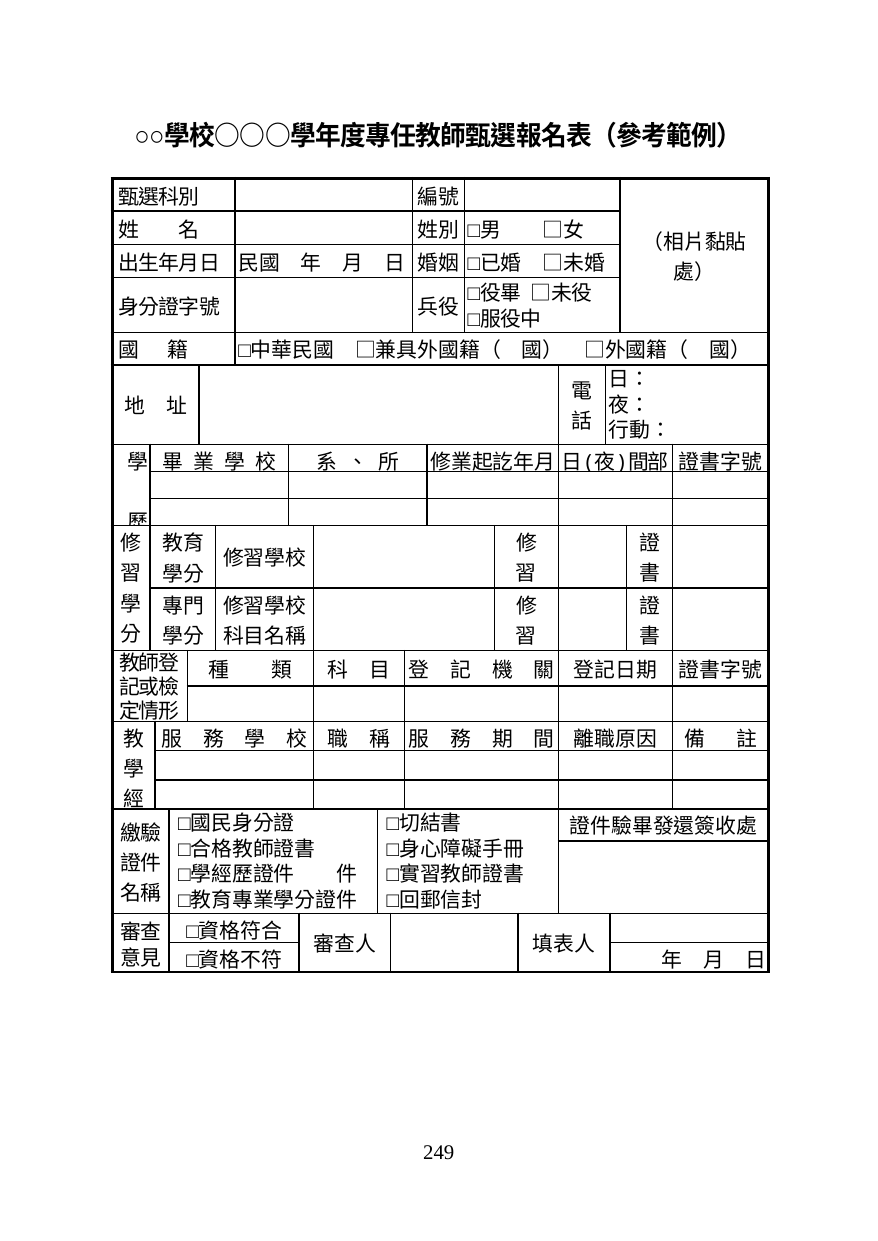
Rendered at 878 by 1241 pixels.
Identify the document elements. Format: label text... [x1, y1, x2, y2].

table_cell [673, 781, 767, 808]
text ○○學校○○○學年度專任教師甄選報名表（參考範例） [112, 114, 765, 154]
table_cell [236, 278, 412, 331]
table_cell 姓 名 [114, 212, 234, 243]
table_cell [236, 212, 412, 243]
table_cell [156, 751, 313, 779]
table_cell 修習學分情形 [114, 526, 149, 650]
table_cell 出生年月日 [114, 245, 234, 277]
table_cell [314, 781, 404, 808]
table_cell [673, 526, 767, 587]
table_cell 修習學校 科目名稱 [216, 589, 313, 650]
table_cell [559, 472, 672, 498]
table_cell [559, 842, 767, 913]
table_cell [428, 499, 558, 525]
table_cell [559, 751, 672, 779]
table_cell □國民身分證 □合格教師證書 □學經歷證件 件 □教育專業學分證件 [170, 810, 377, 913]
table_cell [673, 751, 767, 779]
table_cell 身分證字號 [114, 278, 234, 331]
table_cell 民國 年 月 日 [236, 245, 412, 277]
table_cell [289, 472, 426, 498]
table_header [465, 180, 619, 210]
table_cell 日(夜)間部 [559, 445, 672, 471]
table_cell 年 月 日 [611, 943, 767, 971]
table_cell 填表人 [519, 914, 609, 971]
table_cell 學 歷 [114, 445, 149, 525]
table_cell 審查 意見 [114, 914, 168, 971]
table_cell [200, 366, 558, 443]
table_cell 國 籍 [114, 333, 234, 364]
table_cell 修 習 學分數 [495, 589, 558, 650]
table_cell [151, 499, 288, 525]
table_cell □資格不符 [170, 943, 298, 971]
table_cell 電話 [559, 366, 605, 443]
table_cell [428, 472, 558, 498]
table_cell 登記日期 [559, 651, 672, 685]
table_cell □中華民國 □兼具外國籍（ 國） □外國籍（ 國） [236, 333, 767, 364]
table_cell 畢 業 學 校 [151, 445, 288, 471]
table_cell [673, 589, 767, 650]
table_cell [151, 472, 288, 498]
table_cell [559, 499, 672, 525]
table_cell [559, 589, 626, 650]
table_cell 日： 夜： 行動： [606, 366, 767, 443]
table_cell 修業起訖年月 [428, 445, 558, 471]
table_cell 教育 學分 [151, 526, 215, 587]
table_cell 繳驗證件名稱 [114, 810, 168, 913]
table_cell [673, 499, 767, 525]
table_cell [405, 751, 558, 779]
table_cell [559, 781, 672, 808]
table_cell [405, 781, 558, 808]
table_cell [188, 687, 313, 721]
table_cell [559, 526, 626, 587]
table_cell [673, 472, 767, 498]
table_cell 審查人 [300, 914, 390, 971]
table_cell 證書 字號 [627, 526, 672, 587]
table_cell 登 記 機 關 [405, 651, 558, 685]
table_cell 服 務 期 間 [405, 722, 558, 750]
table_cell [289, 499, 426, 525]
table_cell □已婚 □未婚 [465, 245, 619, 277]
table_cell 科 目 [314, 651, 404, 685]
table_cell □男 □女 [465, 212, 619, 243]
table_cell 證件驗畢發還簽收處 [559, 810, 767, 840]
table_cell 地 址 [114, 366, 198, 443]
table_cell □切結書 □身心障礙手冊 □實習教師證書 □回郵信封 [378, 810, 558, 913]
table_header 甄選科別 [114, 180, 234, 210]
table_cell 婚姻 [413, 245, 464, 277]
table_cell 修 習 學分數 [495, 526, 558, 587]
table_cell 教學經歷 [114, 722, 154, 808]
table_cell 職 稱 [314, 722, 404, 750]
table_cell [314, 589, 494, 650]
table_cell 證書字號 [673, 445, 767, 471]
table_cell 證書字號 [673, 651, 767, 685]
table_cell 種 類 [188, 651, 313, 685]
table_cell □役畢 □未役 □服役中 [465, 278, 619, 331]
table_cell 教師登 記或檢 定情形 [114, 651, 187, 721]
table_cell 系 、 所 [289, 445, 426, 471]
table_cell 修習學校 [216, 526, 313, 587]
table_cell 服 務 學 校 [156, 722, 313, 750]
table_cell [673, 687, 767, 721]
table_header 編號 [413, 180, 464, 210]
table_cell 專門 學分 [151, 589, 215, 650]
table_cell 證書 字號 [627, 589, 672, 650]
table_cell 備 註 [673, 722, 767, 750]
table_cell [559, 687, 672, 721]
table_cell [314, 687, 404, 721]
table_cell 兵役 [413, 278, 464, 331]
table_cell [156, 781, 313, 808]
table_cell [314, 751, 404, 779]
table_cell [391, 914, 517, 971]
table_cell [314, 526, 494, 587]
table_header （相片黏貼處） [621, 180, 767, 331]
table_cell [611, 914, 767, 942]
table_cell 姓別 [413, 212, 464, 243]
table_header [236, 180, 412, 210]
table_cell 離職原因 [559, 722, 672, 750]
table_cell [405, 687, 558, 721]
table_cell □資格符合 [170, 914, 298, 942]
